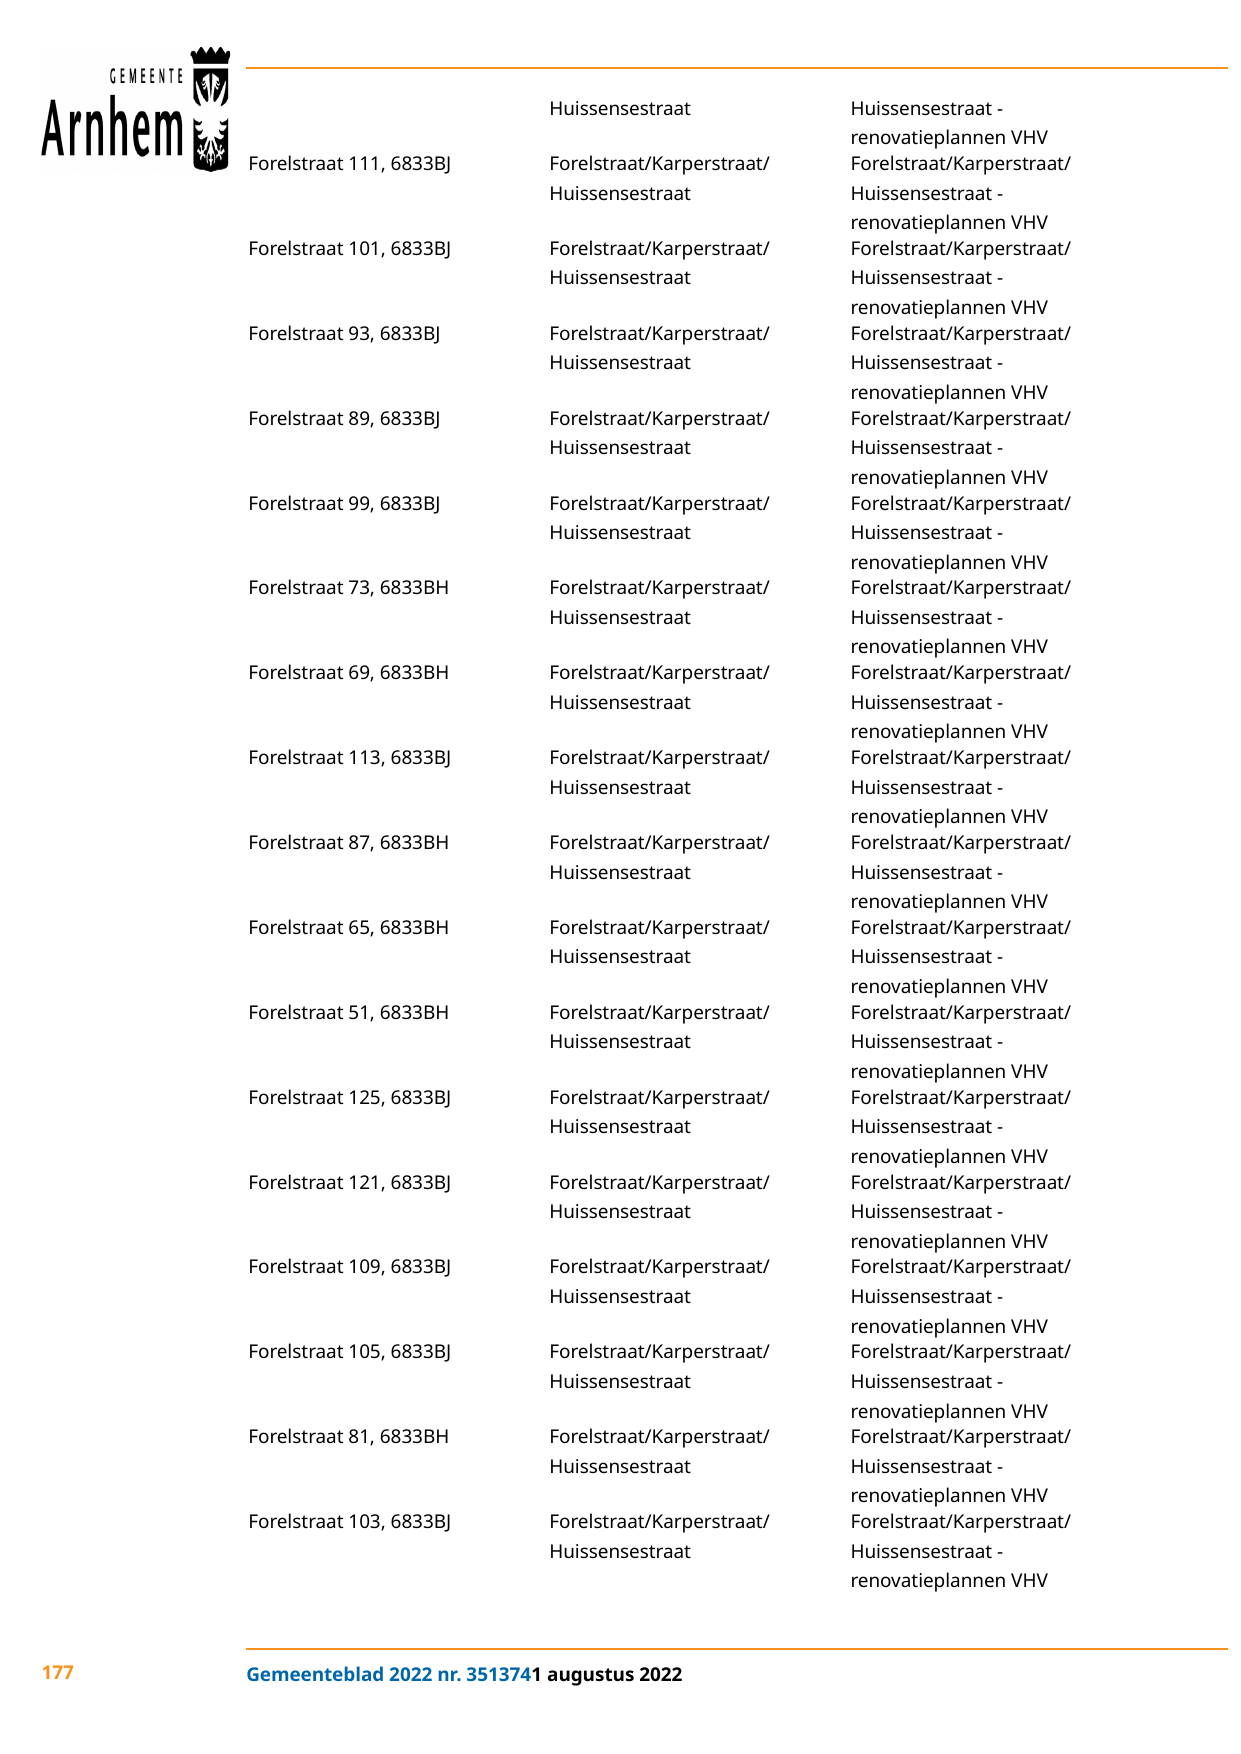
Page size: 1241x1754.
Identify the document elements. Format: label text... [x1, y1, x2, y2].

table_cell Forelstraat/Karperstraat/Huissensestraat - renovatieplannen VHV [850, 999, 1152, 1084]
table_cell Forelstraat/Karperstraat/Huissensestraat [549, 320, 850, 405]
table_cell Forelstraat 125, 6833BJ [248, 1084, 549, 1169]
table_cell Forelstraat/Karperstraat/Huissensestraat - renovatieplannen VHV [850, 1424, 1152, 1508]
table_cell Forelstraat 101, 6833BJ [248, 235, 549, 320]
table_cell Forelstraat 121, 6833BJ [248, 1169, 549, 1254]
table_cell Forelstraat/Karperstraat/Huissensestraat - renovatieplannen VHV [850, 1169, 1152, 1254]
table_cell Huissensestraat - renovatieplannen VHV [850, 95, 1152, 150]
table_cell Forelstraat/Karperstraat/Huissensestraat - renovatieplannen VHV [850, 1339, 1152, 1423]
table_cell Forelstraat/Karperstraat/Huissensestraat - renovatieplannen VHV [850, 490, 1152, 574]
table_cell Forelstraat 73, 6833BH [248, 575, 549, 659]
table_cell Forelstraat/Karperstraat/Huissensestraat - renovatieplannen VHV [850, 405, 1152, 490]
table_cell Forelstraat/Karperstraat/Huissensestraat - renovatieplannen VHV [850, 150, 1152, 235]
picture [41, 47, 231, 172]
table_cell Forelstraat 51, 6833BH [248, 999, 549, 1084]
table_cell [248, 95, 549, 150]
table_cell Forelstraat/Karperstraat/Huissensestraat - renovatieplannen VHV [850, 660, 1152, 744]
table_cell Forelstraat 69, 6833BH [248, 660, 549, 744]
table_cell Forelstraat/Karperstraat/Huissensestraat [549, 235, 850, 320]
table_cell Forelstraat 87, 6833BH [248, 829, 549, 914]
table_cell Forelstraat/Karperstraat/Huissensestraat [549, 999, 850, 1084]
table_cell Forelstraat/Karperstraat/Huissensestraat - renovatieplannen VHV [850, 235, 1152, 320]
table_cell Forelstraat/Karperstraat/Huissensestraat [549, 405, 850, 490]
table_cell Forelstraat/Karperstraat/Huissensestraat - renovatieplannen VHV [850, 320, 1152, 405]
table_cell Forelstraat/Karperstraat/Huissensestraat - renovatieplannen VHV [850, 575, 1152, 659]
table_cell Forelstraat/Karperstraat/Huissensestraat [549, 1509, 850, 1593]
table_cell Forelstraat/Karperstraat/Huissensestraat - renovatieplannen VHV [850, 914, 1152, 999]
table_cell Forelstraat 113, 6833BJ [248, 744, 549, 829]
table_cell Forelstraat/Karperstraat/Huissensestraat [549, 490, 850, 574]
table_cell Forelstraat 103, 6833BJ [248, 1509, 549, 1593]
table_cell Forelstraat/Karperstraat/Huissensestraat [549, 1424, 850, 1508]
table_cell Forelstraat/Karperstraat/Huissensestraat [549, 914, 850, 999]
table_cell Forelstraat/Karperstraat/Huissensestraat - renovatieplannen VHV [850, 1084, 1152, 1169]
table_cell Forelstraat/Karperstraat/Huissensestraat [549, 575, 850, 659]
table_cell Forelstraat/Karperstraat/Huissensestraat [549, 1169, 850, 1254]
table_cell Forelstraat 93, 6833BJ [248, 320, 549, 405]
table_cell Forelstraat/Karperstraat/Huissensestraat [549, 1254, 850, 1339]
table_cell Forelstraat 81, 6833BH [248, 1424, 549, 1508]
table_cell Forelstraat/Karperstraat/Huissensestraat - renovatieplannen VHV [850, 829, 1152, 914]
table_cell Forelstraat/Karperstraat/Huissensestraat [549, 744, 850, 829]
table_cell Forelstraat 105, 6833BJ [248, 1339, 549, 1423]
table_cell Forelstraat/Karperstraat/Huissensestraat - renovatieplannen VHV [850, 744, 1152, 829]
table_cell Forelstraat/Karperstraat/Huissensestraat [549, 660, 850, 744]
table_cell Forelstraat 89, 6833BJ [248, 405, 549, 490]
table_cell Forelstraat/Karperstraat/Huissensestraat [549, 150, 850, 235]
table_cell Forelstraat 111, 6833BJ [248, 150, 549, 235]
table_cell Forelstraat/Karperstraat/Huissensestraat - renovatieplannen VHV [850, 1509, 1152, 1593]
table_cell Forelstraat/Karperstraat/Huissensestraat [549, 1084, 850, 1169]
table_cell Forelstraat 109, 6833BJ [248, 1254, 549, 1339]
table_cell Forelstraat/Karperstraat/Huissensestraat [549, 1339, 850, 1423]
table_cell Forelstraat 65, 6833BH [248, 914, 549, 999]
table_cell Forelstraat/Karperstraat/Huissensestraat [549, 829, 850, 914]
table_cell Huissensestraat [549, 95, 850, 150]
table_cell Forelstraat/Karperstraat/Huissensestraat - renovatieplannen VHV [850, 1254, 1152, 1339]
table_cell Forelstraat 99, 6833BJ [248, 490, 549, 574]
